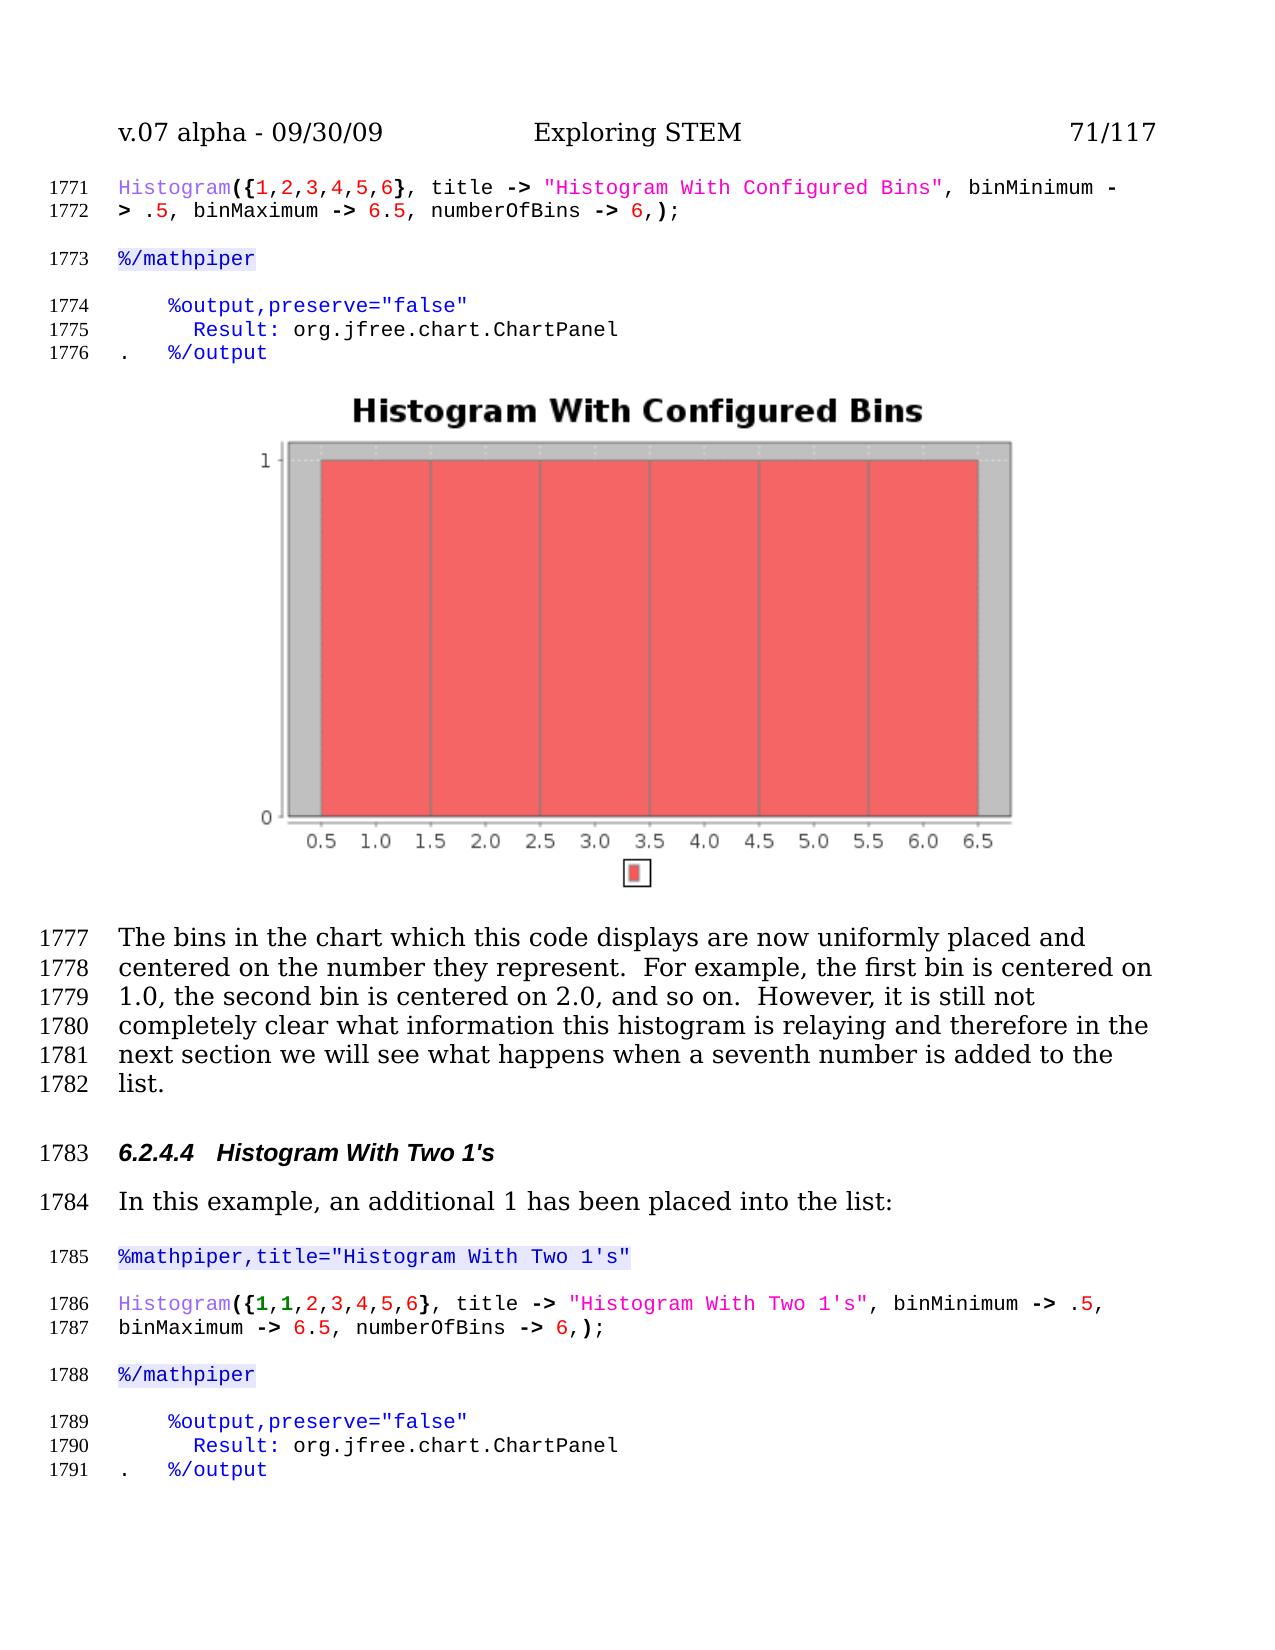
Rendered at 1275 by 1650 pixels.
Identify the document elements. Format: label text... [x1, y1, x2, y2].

text . %/output [118, 342, 1157, 366]
text %output,preserve="false" [118, 1412, 1157, 1435]
text Result: org.jfree.chart.ChartPanel [118, 319, 1157, 342]
text Histogram({1,2,3,4,5,6}, title -> "Histogram With Configured Bins", binMinimum -> .5, binMaximum -> 6.5, numberOfBins -> 6,); [118, 177, 1157, 224]
text In this example, an additional 1 has been placed into the list: [118, 1187, 1157, 1216]
text Histogram({1,1,2,3,4,5,6}, title -> "Histogram With Two 1's", binMinimum -> .5, binMaximum -> 6.5, numberOfBins -> 6,); [118, 1293, 1157, 1341]
text %mathpiper,title="Histogram With Two 1's" [118, 1246, 1157, 1270]
text . %/output [118, 1459, 1157, 1482]
text The bins in the chart which this code displays are now uniformly placed and centered on the number they represent. For example, the first bin is centered on 1.0, the second bin is centered on 2.0, and so on. However, it is still not completely clear what information this histogram is relaying and therefore in the next section we will see what happens when a seventh number is added to the list. [118, 924, 1157, 1099]
text Result: org.jfree.chart.ChartPanel [118, 1435, 1157, 1459]
text %/mathpiper [118, 248, 1157, 271]
text %/mathpiper [118, 1364, 1157, 1388]
subtitle Histogram With Two 1's [118, 1138, 1157, 1166]
picture [245, 391, 1030, 889]
text %output,preserve="false" [118, 295, 1157, 319]
